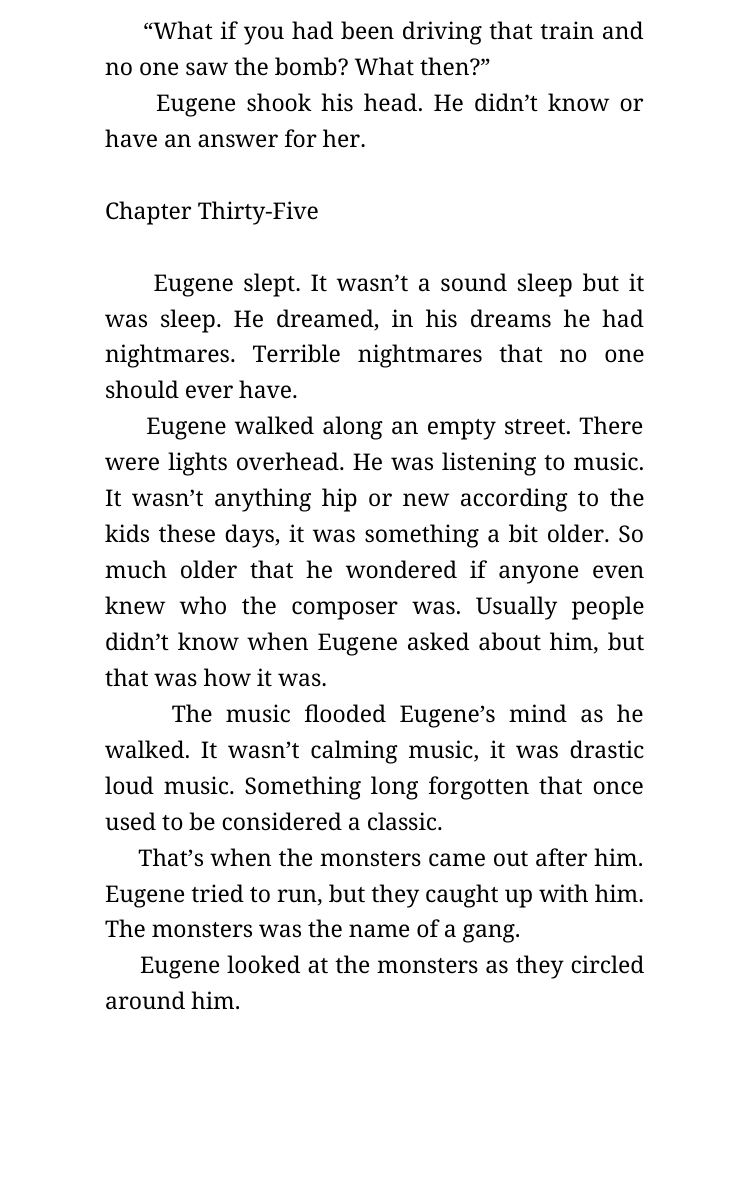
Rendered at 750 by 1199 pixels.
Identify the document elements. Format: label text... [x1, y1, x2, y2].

text The music flooded Eugene’s mind as he walked. It wasn’t calming music, it was drastic loud music. Something long forgotten that once used to be considered a classic. [105, 698, 645, 837]
text Eugene looked at the monsters as they circled around him. [105, 949, 645, 1017]
text Eugene slept. It wasn’t a sound sleep but it was sleep. He dreamed, in his dreams he had nightmares. Terrible nightmares that no one should ever have. [105, 267, 645, 406]
text Eugene shook his head. He didn’t know or have an answer for her. [105, 87, 645, 154]
text Eugene walked along an empty street. There were lights overhead. He was listening to music. It wasn’t anything hip or new according to the kids these days, it was something a bit older. So much older that he wondered if anyone even knew who the composer was. Usually people didn’t know when Eugene asked about him, but that was how it was. [105, 410, 645, 693]
text “What if you had been driving that train and no one saw the bomb? What then?” [105, 15, 645, 82]
text That’s when the monsters came out after him. Eugene tried to run, but they caught up with him. The monsters was the name of a gang. [105, 842, 645, 945]
text Chapter Thirty-Five [105, 195, 645, 226]
